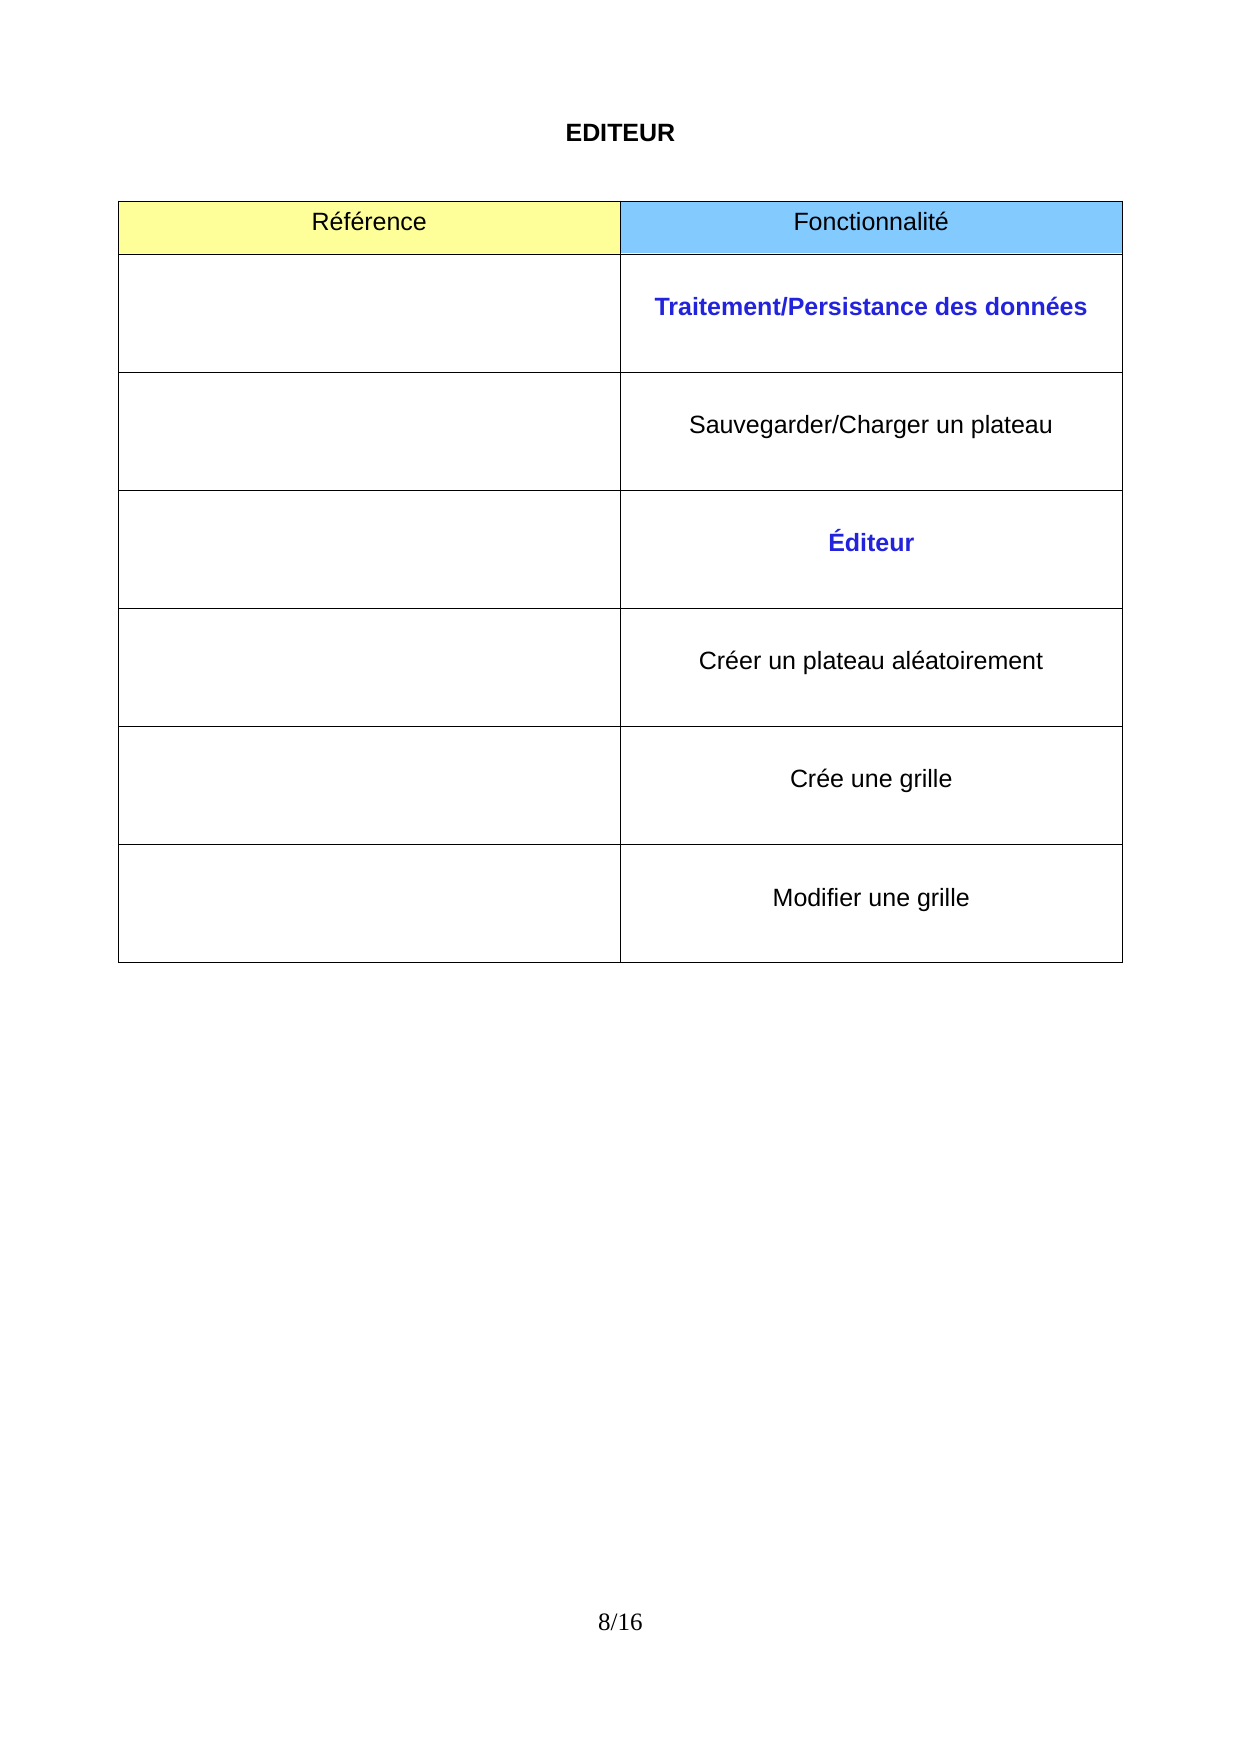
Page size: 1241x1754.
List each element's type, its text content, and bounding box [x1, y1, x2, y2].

table_cell Créer un plateau aléatoirement [621, 609, 1122, 726]
table_cell [119, 845, 620, 962]
table_cell [119, 255, 620, 372]
text EDITEUR [118, 118, 1122, 147]
table_cell Modifier une grille [621, 845, 1122, 962]
table_cell Sauvegarder/Charger un plateau [621, 373, 1122, 490]
table_cell [119, 727, 620, 844]
table_cell Éditeur [621, 491, 1122, 608]
table_cell [119, 373, 620, 490]
table_header Référence [119, 202, 620, 253]
table_cell [119, 609, 620, 726]
table_header Fonctionnalité [621, 202, 1122, 253]
table_cell Crée une grille [621, 727, 1122, 844]
table_cell [119, 491, 620, 608]
table_cell Traitement/Persistance des données [621, 255, 1122, 372]
